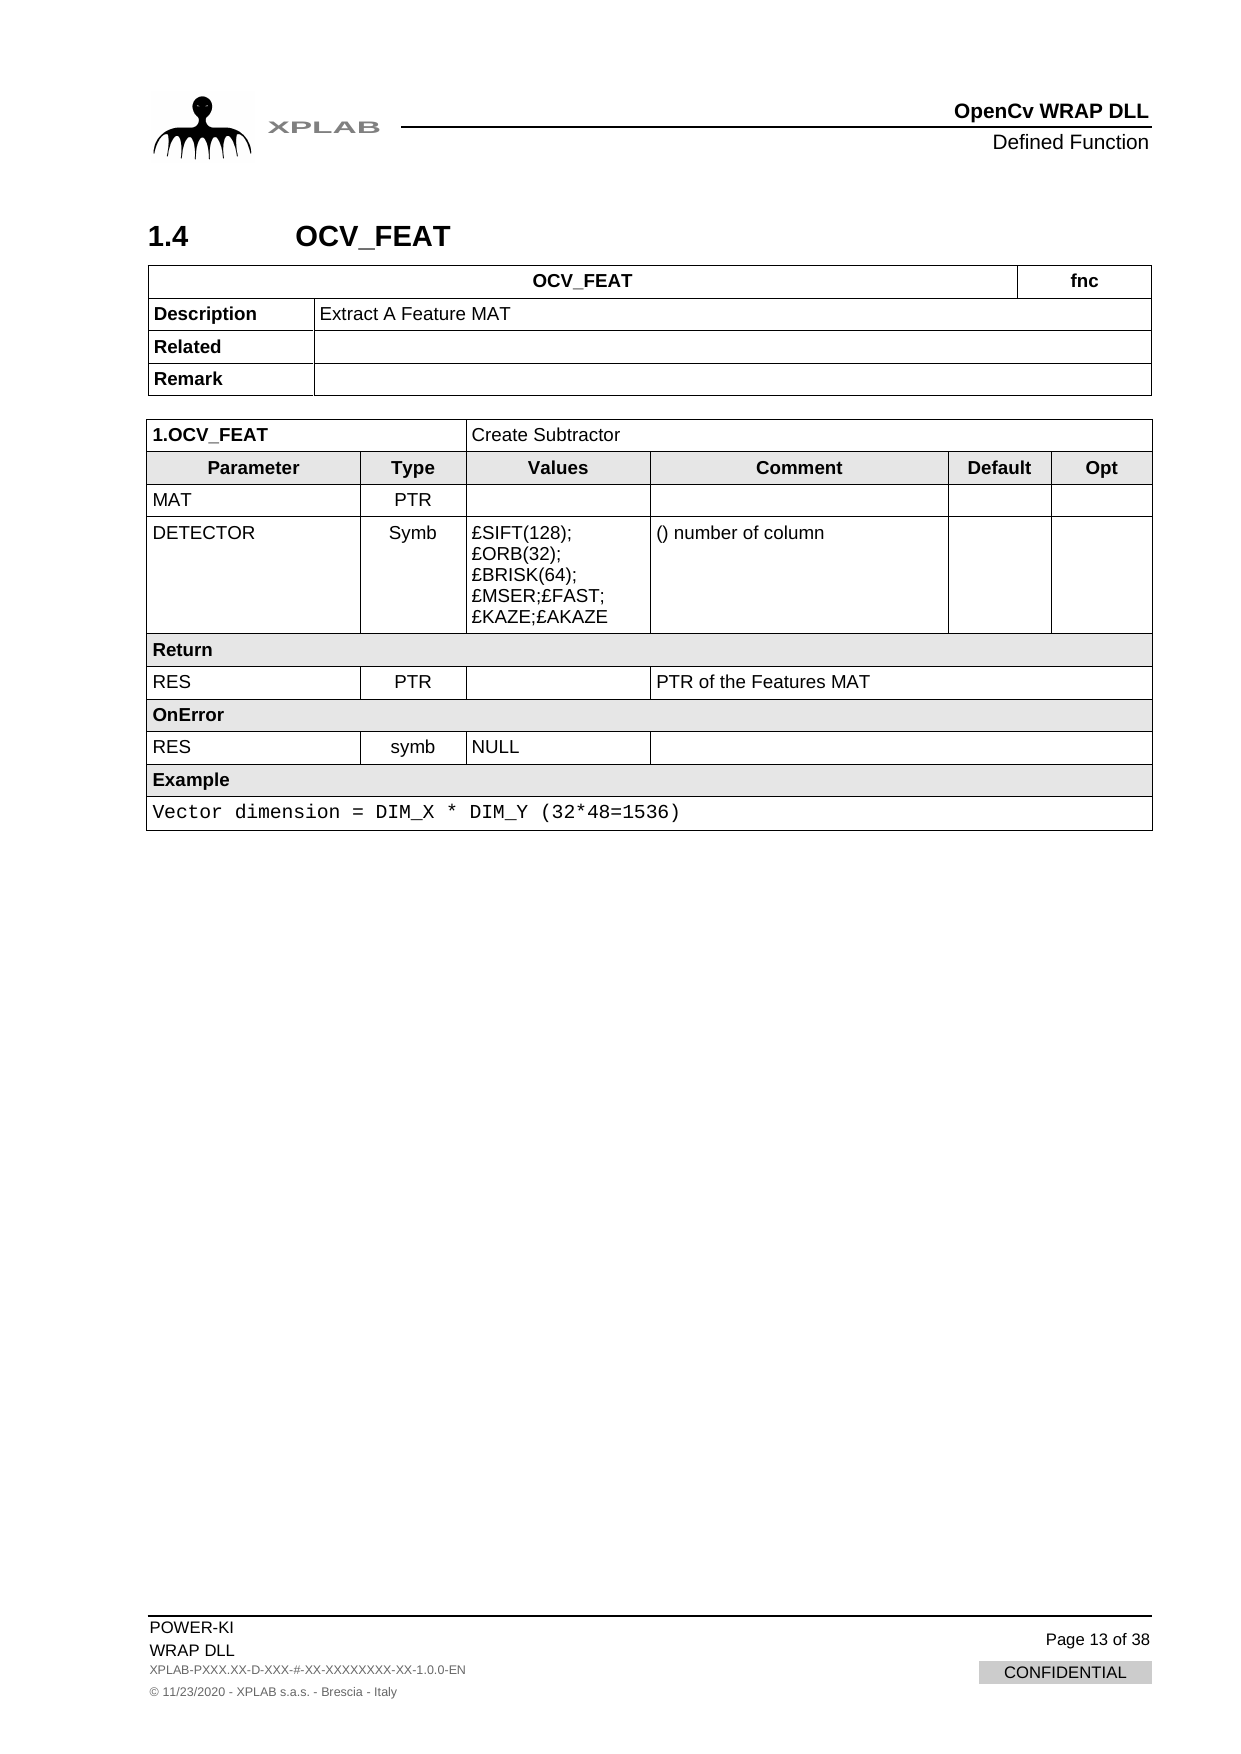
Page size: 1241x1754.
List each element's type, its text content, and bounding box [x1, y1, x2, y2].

table_cell MAT [147, 485, 360, 516]
table_cell Parameter [147, 452, 360, 484]
table_cell RES [147, 667, 360, 699]
table_cell Opt [1052, 452, 1152, 484]
table_cell Remark [149, 364, 313, 395]
subtitle OCV_FEAT [148, 220, 1152, 252]
table_header fnc [1018, 266, 1151, 298]
table_cell [1052, 485, 1152, 516]
table_cell Vector dimension = DIM_X * DIM_Y (32*48=1536) [147, 797, 1152, 830]
table_cell [467, 667, 650, 699]
table_cell () number of column [651, 517, 948, 633]
table_cell Symb [361, 517, 466, 633]
table_cell [315, 364, 1151, 395]
table_cell symb [361, 732, 466, 764]
table_cell Values [467, 452, 650, 484]
table_cell DETECTOR [147, 517, 360, 633]
table_cell Comment [651, 452, 948, 484]
table_cell [949, 517, 1051, 633]
table_cell RES [147, 732, 360, 764]
table_cell Example [147, 765, 1152, 796]
table_cell [1052, 517, 1152, 633]
table_header Create Subtractor [467, 420, 1152, 451]
picture [150, 91, 255, 163]
table_cell NULL [467, 732, 650, 764]
table_cell £SIFT(128);£ORB(32);£BRISK(64);£MSER;£FAST;£KAZE;£AKAZE [467, 517, 650, 633]
table_header 1.OCV_FEAT [147, 420, 466, 451]
table_cell Extract A Feature MAT [315, 299, 1151, 330]
table_cell PTR [361, 485, 466, 516]
table_cell Default [949, 452, 1051, 484]
table_cell Return [147, 634, 1152, 666]
table_cell Description [149, 299, 313, 330]
table_cell Type [361, 452, 466, 484]
table_cell [651, 485, 948, 516]
table_cell [315, 331, 1151, 363]
table_cell [467, 485, 650, 516]
table_cell PTR [361, 667, 466, 699]
table_cell [651, 732, 1152, 764]
table_cell PTR of the Features MAT [651, 667, 1152, 699]
table_header OCV_FEAT [149, 266, 1017, 298]
table_cell OnError [147, 700, 1152, 731]
table_cell [949, 485, 1051, 516]
table_cell Related [149, 331, 313, 363]
